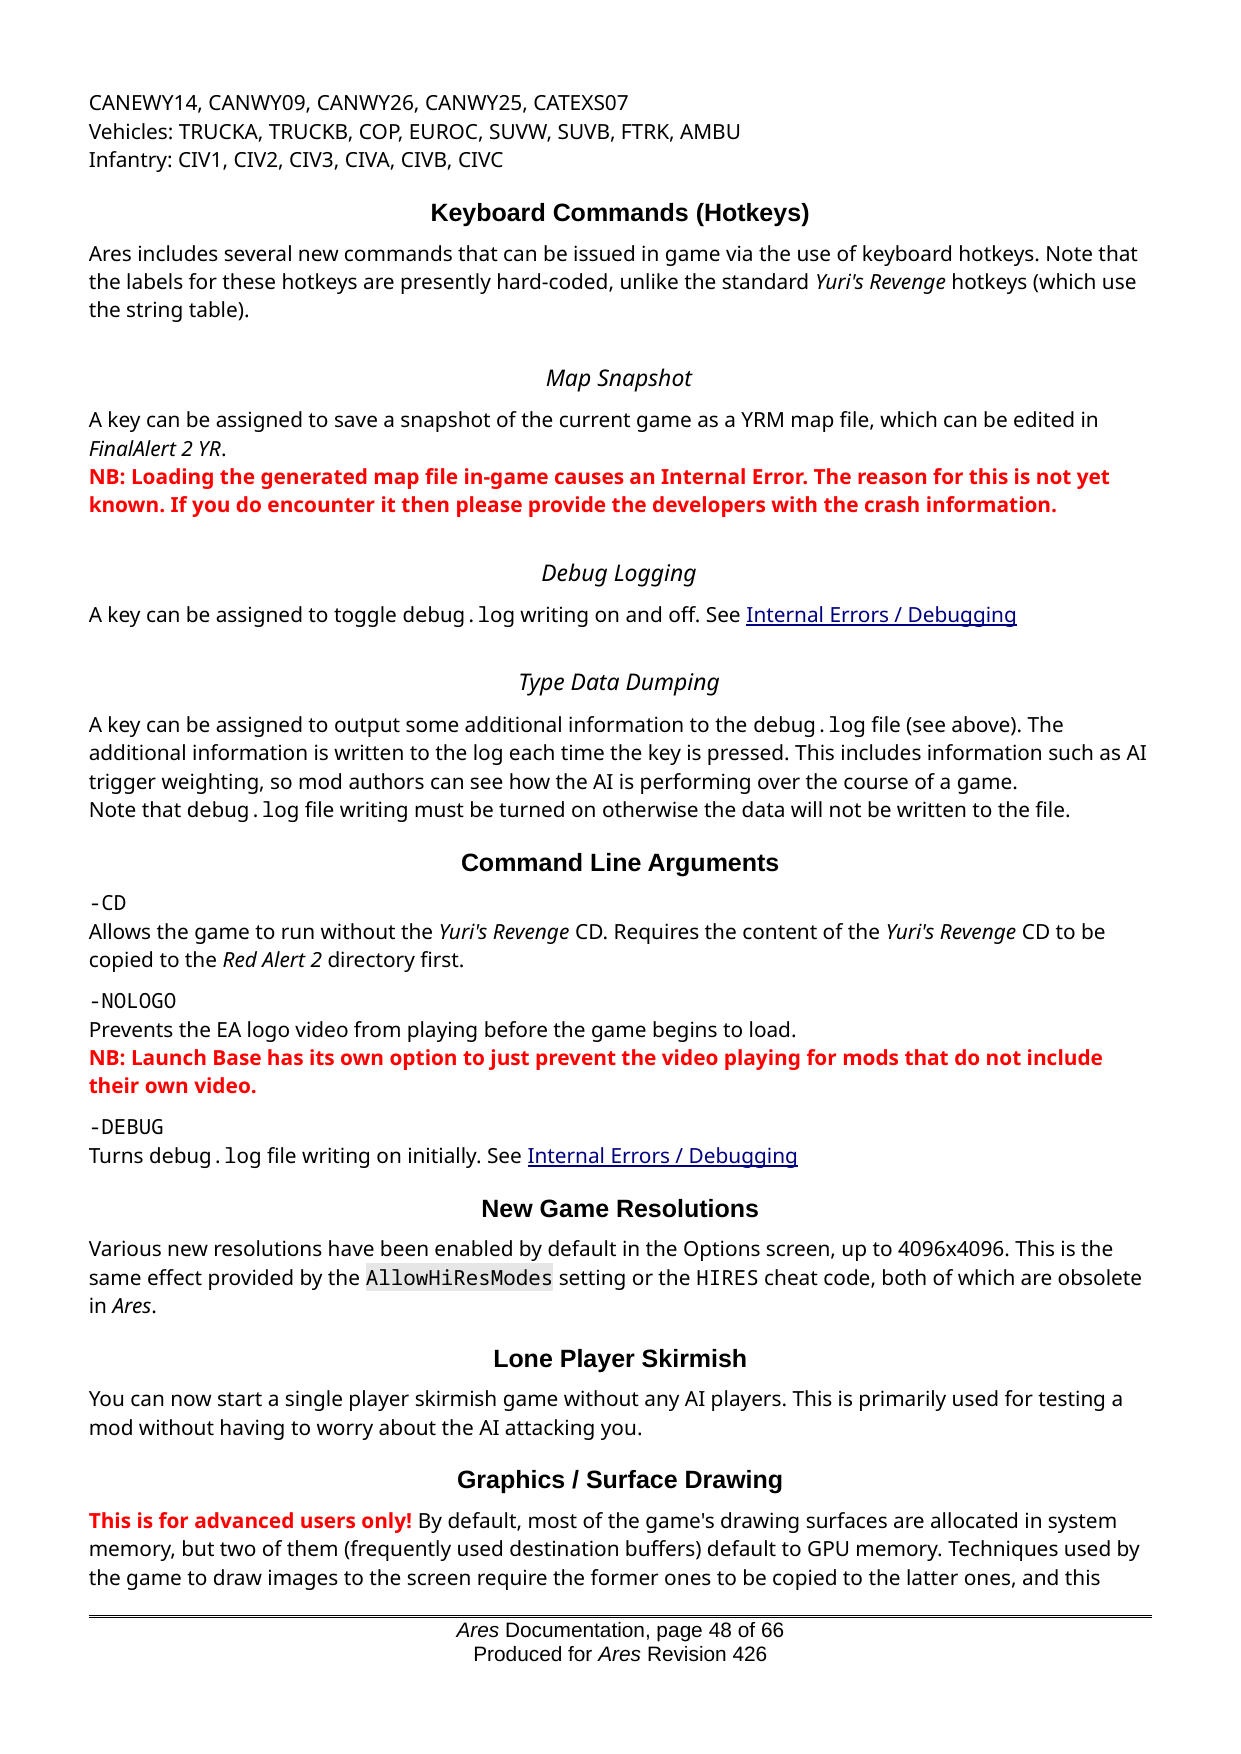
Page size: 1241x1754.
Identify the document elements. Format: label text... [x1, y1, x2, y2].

text -CD Allows the game to run without the Yuri's Revenge CD. Requires the content of the Yuri's Revenge CD to be copied to the Red Alert 2 directory first. [88, 888, 1152, 974]
subtitle Graphics / Surface Drawing [88, 1465, 1152, 1494]
text This is for advanced users only! By default, most of the game's drawing surfaces are allocated in system memory, but two of them (frequently used destination buffers) default to GPU memory. Techniques used by the game to draw images to the screen require the former ones to be copied to the latter ones, and this [88, 1506, 1152, 1591]
text CANEWY14, CANWY09, CANWY26, CANWY25, CATEXS07 Vehicles: TRUCKA, TRUCKB, COP, EUROC, SUVW, SUVB, FTRK, AMBU Infantry: CIV1, CIV2, CIV3, CIVA, CIVB, CIVC [88, 88, 1152, 174]
subtitle Map Snapshot [88, 361, 1152, 393]
text Ares includes several new commands that can be issued in game via the use of keyboard hotkeys. Note that the labels for these hotkeys are presently hard-coded, unlike the standard Yuri's Revenge hotkeys (which use the string table). [88, 239, 1152, 324]
subtitle Command Line Arguments [88, 848, 1152, 877]
text You can now start a single player skirmish game without any AI players. This is primarily used for testing a mod without having to worry about the AI attacking you. [88, 1384, 1152, 1441]
subtitle New Game Resolutions [88, 1194, 1152, 1222]
subtitle Debug Logging [88, 556, 1152, 588]
text -NOLOGO Prevents the EA logo video from playing before the game begins to load. NB: Launch Base has its own option to just prevent the video playing for mods that do not include their own video. [88, 986, 1152, 1100]
text A key can be assigned to toggle debug.log writing on and off. See Internal Errors / Debugging [88, 600, 1152, 629]
subtitle Keyboard Commands (Hotkeys) [88, 198, 1152, 227]
text Various new resolutions have been enabled by default in the Options screen, up to 4096x4096. This is the same effect provided by the AllowHiResModes setting or the HIRES cheat code, both of which are obsolete in Ares. [88, 1234, 1152, 1319]
text A key can be assigned to save a snapshot of the current game as a YRM map file, which can be edited in FinalAlert 2 YR. NB: Loading the generated map file in-game causes an Internal Error. The reason for this is not yet known. If you do encounter it then please provide the developers with the crash information. [88, 405, 1152, 519]
subtitle Lone Player Skirmish [88, 1344, 1152, 1372]
text -DEBUG Turns debug.log file writing on initially. See Internal Errors / Debugging [88, 1112, 1152, 1169]
subtitle Type Data Dumping [88, 666, 1152, 697]
text A key can be assigned to output some additional information to the debug.log file (see above). The additional information is written to the log each time the key is pressed. This includes information such as AI trigger weighting, so mod authors can see how the AI is performing over the course of a game. Note that debug.log file writing must be turned on otherwise the data will not be written to the file. [88, 710, 1152, 824]
